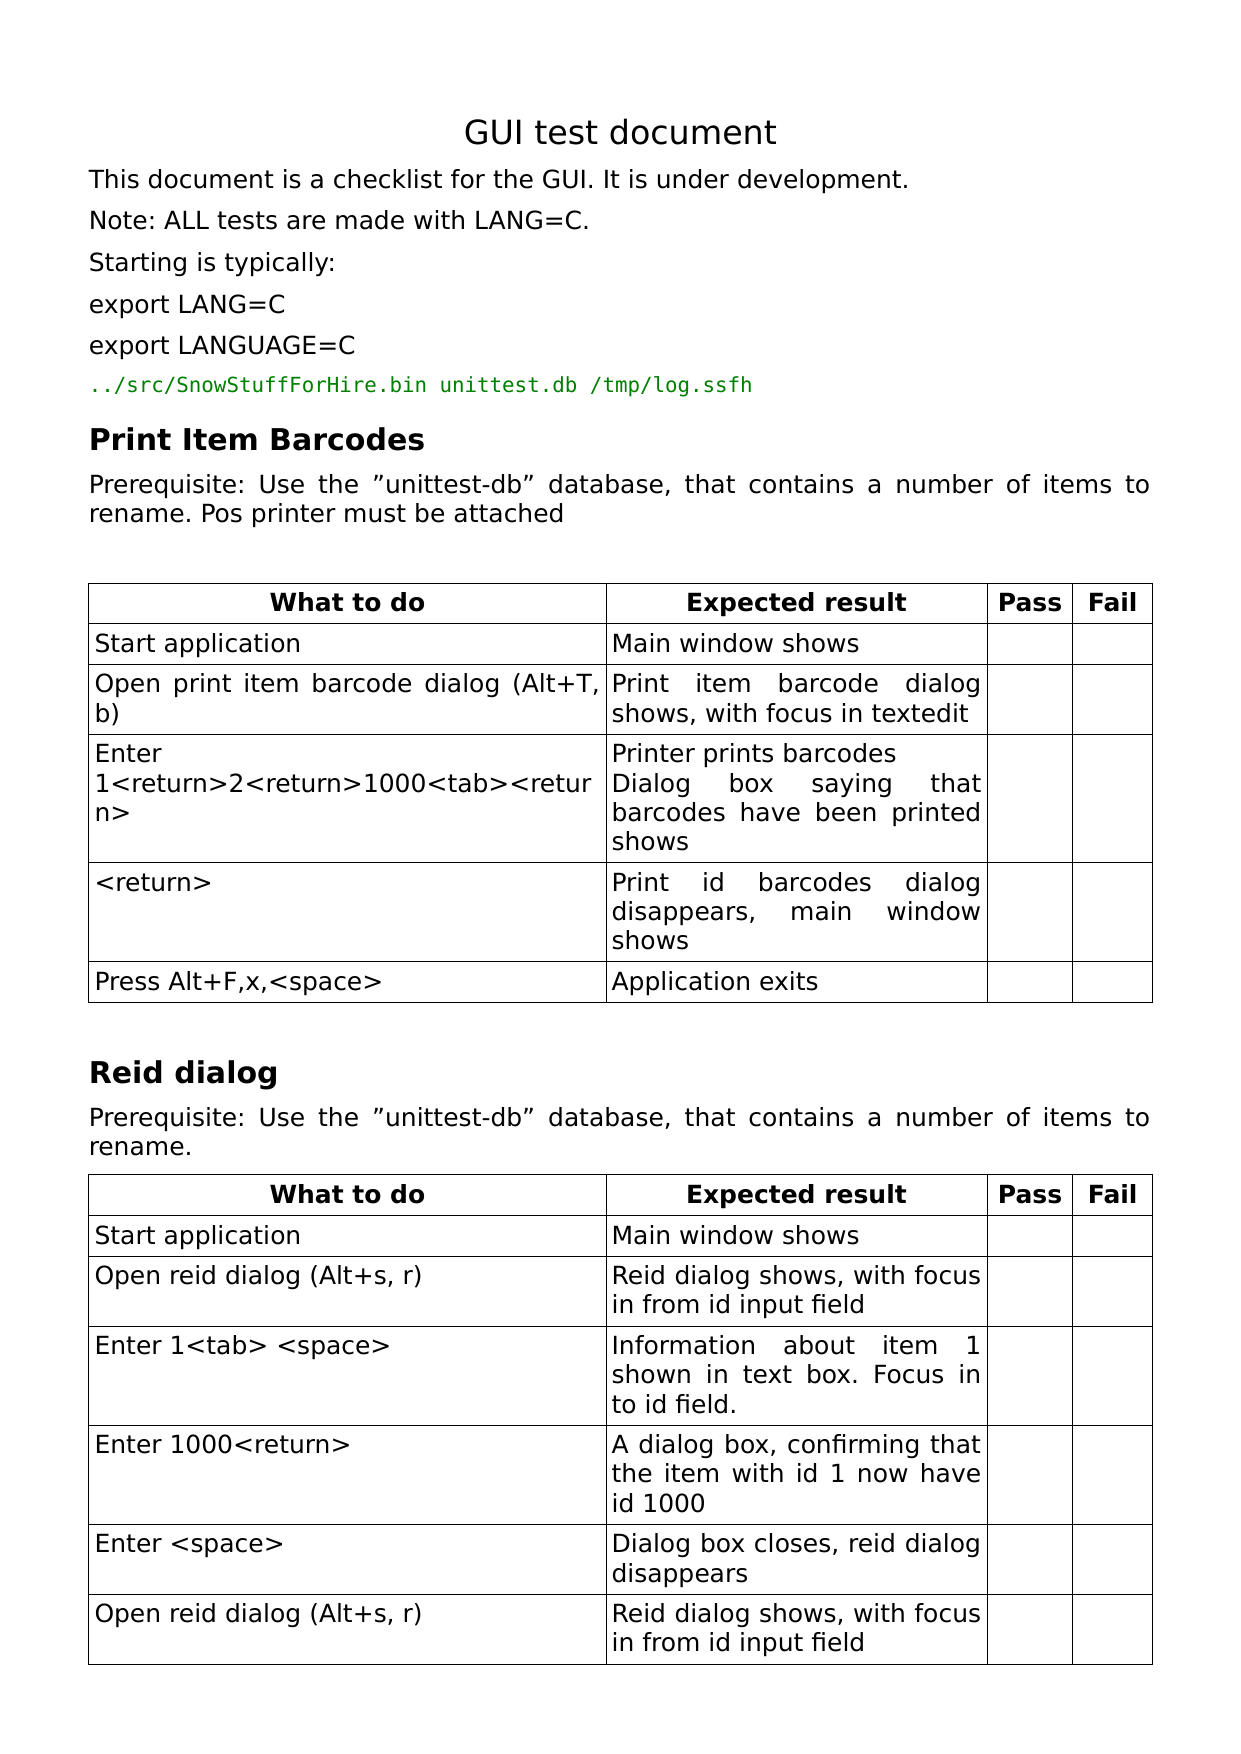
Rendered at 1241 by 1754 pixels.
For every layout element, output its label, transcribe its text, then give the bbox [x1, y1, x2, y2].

table_header Fail [1073, 1175, 1152, 1215]
table_cell [988, 1257, 1072, 1326]
table_cell Enter 1<return>2<return>1000<tab><return> [89, 735, 606, 862]
table_cell Main window shows [607, 624, 987, 664]
table_cell Start application [89, 1216, 606, 1256]
table_cell Open reid dialog (Alt+s, r) [89, 1595, 606, 1663]
subtitle Reid dialog [88, 1056, 1152, 1091]
table_header Pass [988, 1175, 1072, 1215]
text export LANGUAGE=C [88, 332, 1152, 361]
table_cell Start application [89, 624, 606, 664]
table_cell [988, 1525, 1072, 1594]
subtitle GUI test document [88, 113, 1152, 152]
table_header Expected result [607, 1175, 987, 1215]
table_cell Open reid dialog (Alt+s, r) [89, 1257, 606, 1326]
table_cell Enter 1<tab> <space> [89, 1327, 606, 1425]
table_cell [988, 665, 1072, 734]
table_cell Dialog box closes, reid dialog disappears [607, 1525, 987, 1594]
table_header Fail [1073, 584, 1152, 623]
table_cell [1073, 1525, 1152, 1594]
table_cell [1073, 1595, 1152, 1663]
text export LANG=C [88, 290, 1152, 319]
table_header What to do [89, 584, 606, 623]
table_cell [1073, 1327, 1152, 1425]
table_cell [1073, 1257, 1152, 1326]
text Prerequisite: Use the ”unittest-db” database, that contains a number of items to rename. Pos printer must be attached [88, 470, 1152, 528]
table_cell [1073, 665, 1152, 734]
table_cell Press Alt+F,x,<space> [89, 962, 606, 1002]
subtitle Print Item Barcodes [88, 422, 1152, 457]
table_cell [988, 735, 1072, 862]
table_cell Reid dialog shows, with focus in from id input field [607, 1257, 987, 1326]
table_cell [988, 1426, 1072, 1524]
text This document is a checklist for the GUI. It is under development. [88, 165, 1152, 194]
table_cell [988, 1327, 1072, 1425]
table_cell [988, 863, 1072, 961]
table_cell [1073, 735, 1152, 862]
table_cell Open print item barcode dialog (Alt+T, b) [89, 665, 606, 734]
table_cell Printer prints barcodes Dialog box saying that barcodes have been printed shows [607, 735, 987, 862]
table_cell [1073, 1426, 1152, 1524]
text Starting is typically: [88, 248, 1152, 277]
table_cell <return> [89, 863, 606, 961]
text ../src/SnowStuffForHire.bin unittest.db /tmp/log.ssfh [88, 373, 1152, 397]
table_cell [1073, 624, 1152, 664]
table_cell [1073, 962, 1152, 1002]
table_cell Enter 1000<return> [89, 1426, 606, 1524]
table_cell Information about item 1 shown in text box. Focus in to id field. [607, 1327, 987, 1425]
table_cell [1073, 1216, 1152, 1256]
table_cell Print item barcode dialog shows, with focus in textedit [607, 665, 987, 734]
table_cell [988, 624, 1072, 664]
table_cell Enter <space> [89, 1525, 606, 1594]
table_cell Application exits [607, 962, 987, 1002]
table_cell Print id barcodes dialog disappears, main window shows [607, 863, 987, 961]
text Note: ALL tests are made with LANG=C. [88, 207, 1152, 236]
table_header Pass [988, 584, 1072, 623]
text Prerequisite: Use the ”unittest-db” database, that contains a number of items to rename. [88, 1103, 1152, 1162]
table_cell [988, 1595, 1072, 1663]
table_cell [988, 1216, 1072, 1256]
table_cell [1073, 863, 1152, 961]
table_cell Reid dialog shows, with focus in from id input field [607, 1595, 987, 1663]
table_header Expected result [607, 584, 987, 623]
table_cell Main window shows [607, 1216, 987, 1256]
table_cell A dialog box, confirming that the item with id 1 now have id 1000 [607, 1426, 987, 1524]
table_header What to do [89, 1175, 606, 1215]
table_cell [988, 962, 1072, 1002]
